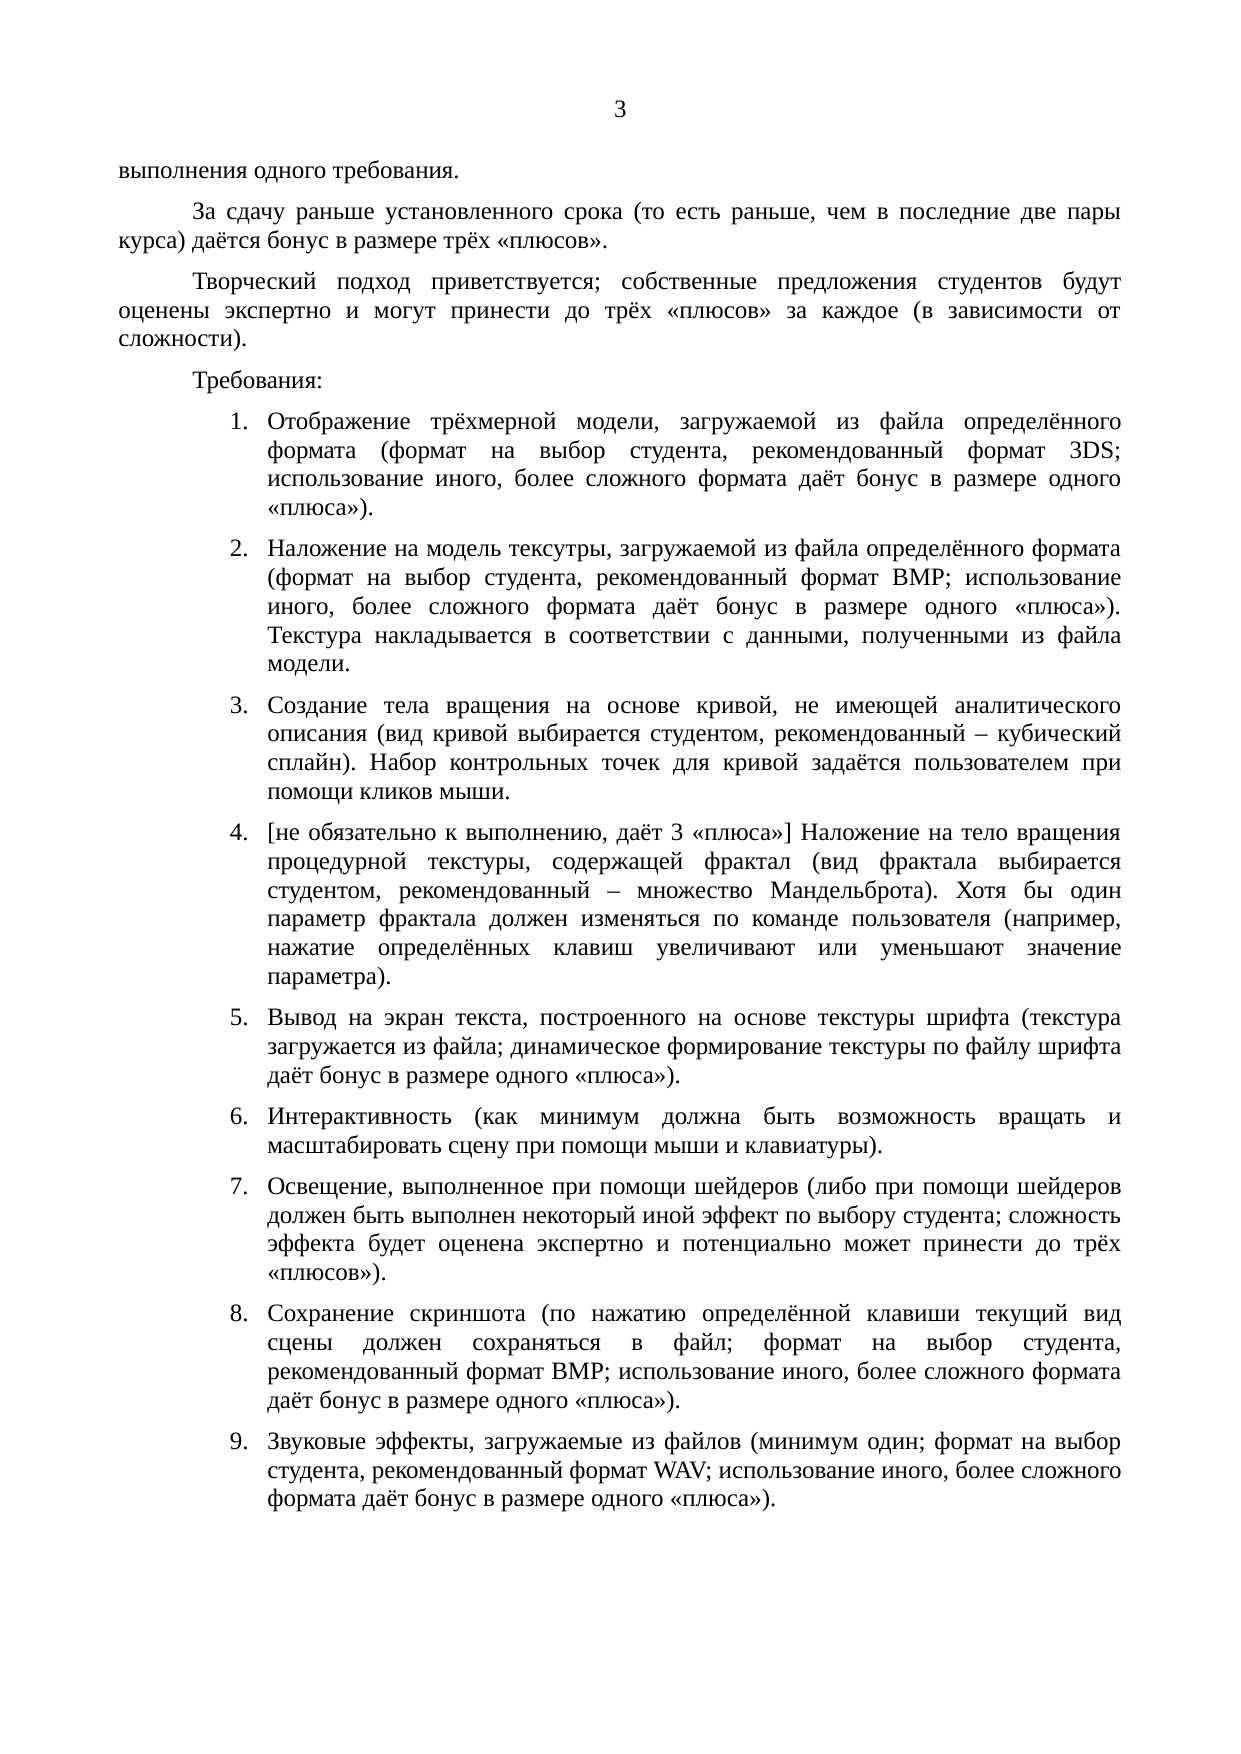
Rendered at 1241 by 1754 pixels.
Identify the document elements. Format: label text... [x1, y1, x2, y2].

text За сдачу раньше установленного срока (то есть раньше, чем в последние две пары курса) даётся бонус в размере трёх «плюсов». [118, 196, 1122, 253]
list Сохранение скриншота (по нажатию определённой клавиши текущий вид сцены должен сохраняться в файл; формат на выбор студента, рекомендованный формат BMP; использование иного, более сложного формата даёт бонус в размере одного «плюса»). [229, 1298, 1122, 1413]
text Творческий подход приветствуется; собственные предложения студентов будут оценены экспертно и могут принести до трёх «плюсов» за каждое (в зависимости от сложности). [118, 266, 1122, 352]
list Отображение трёхмерной модели, загружаемой из файла определённого формата (формат на выбор студента, рекомендованный формат 3DS; использование иного, более сложного формата даёт бонус в размере одного «плюса»). [229, 406, 1122, 521]
list [не обязательно к выполнению, даёт 3 «плюса»] Наложение на тело вращения процедурной текстуры, содержащей фрактал (вид фрактала выбирается студентом, рекомендованный – множество Мандельброта). Хотя бы один параметр фрактала должен изменяться по команде пользователя (например, нажатие определённых клавиш увеличивают или уменьшают значение параметра). [229, 817, 1122, 990]
list Создание тела вращения на основе кривой, не имеющей аналитического описания (вид кривой выбирается студентом, рекомендованный – кубический сплайн). Набор контрольных точек для кривой задаётся пользователем при помощи кликов мыши. [229, 690, 1122, 805]
text Требования: [118, 365, 1122, 393]
list Вывод на экран текста, построенного на основе текстуры шрифта (текстура загружается из файла; динамическое формирование текстуры по файлу шрифта даёт бонус в размере одного «плюса»). [229, 1002, 1122, 1088]
list Наложение на модель тексутры, загружаемой из файла определённого формата (формат на выбор студента, рекомендованный формат BMP; использование иного, более сложного формата даёт бонус в размере одного «плюса»). Текстура накладывается в соответствии с данными, полученными из файла модели. [229, 533, 1122, 677]
list Интерактивность (как минимум должна быть возможность вращать и масштабировать сцену при помощи мыши и клавиатуры). [229, 1101, 1122, 1158]
text выполнения одного требования. [118, 155, 1122, 183]
list Освещение, выполненное при помощи шейдеров (либо при помощи шейдеров должен быть выполнен некоторый иной эффект по выбору студента; сложность эффекта будет оценена экспертно и потенциально может принести до трёх «плюсов»). [229, 1171, 1122, 1286]
list Звуковые эффекты, загружаемые из файлов (минимум один; формат на выбор студента, рекомендованный формат WAV; использование иного, более сложного формата даёт бонус в размере одного «плюса»). [229, 1426, 1122, 1512]
